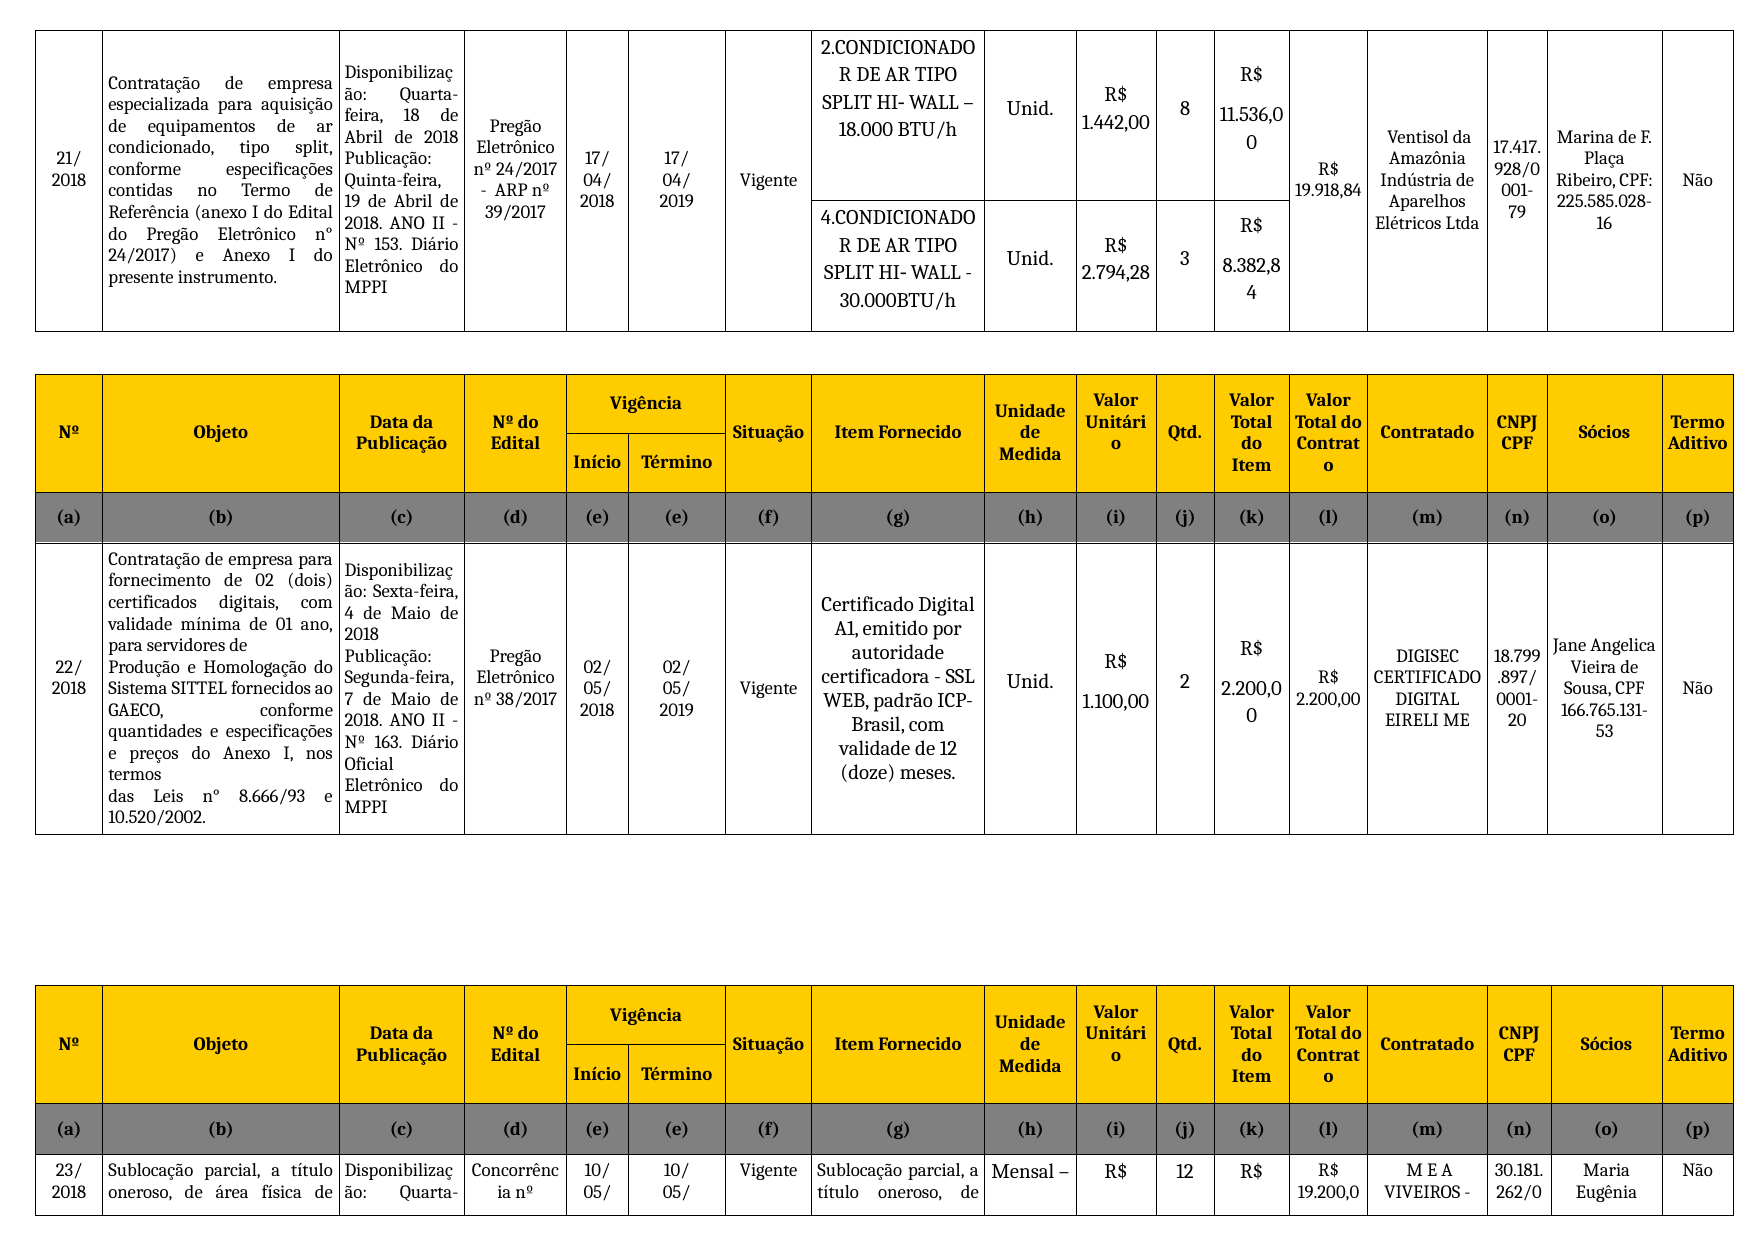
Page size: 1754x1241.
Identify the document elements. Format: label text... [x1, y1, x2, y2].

table_cell R$ 8.382,84 [1215, 201, 1289, 331]
table_cell R$ 19.200,0 [1290, 1155, 1367, 1215]
table_cell Maria Eugênia [1552, 1155, 1662, 1215]
table_cell Disponibilização: Quarta-feira, 18 de Abril de 2018 Publicação: Quinta-feira, 19 de Abril de 2018. ANO II - Nº 153. Diário Eletrônico do MPPI [340, 31, 464, 331]
table_cell (m) [1368, 1104, 1487, 1154]
table_header Contratado [1368, 986, 1487, 1103]
table_cell Não [1663, 1155, 1733, 1215]
table_cell (i) [1077, 493, 1156, 542]
table_header Valor Total do Contrato [1290, 375, 1367, 492]
table_header Nº [36, 986, 102, 1103]
table_cell (k) [1215, 1104, 1289, 1154]
table_header Termo Aditivo [1663, 986, 1733, 1103]
table_cell Pregão Eletrônico nº 24/2017 - ARP nº 39/2017 [465, 31, 566, 331]
table_header Valor Unitário [1077, 986, 1156, 1103]
table_cell Unid. [985, 544, 1076, 834]
table_cell 30.181.262/0 [1488, 1155, 1551, 1215]
table_header Valor Total do Item [1215, 986, 1289, 1103]
table_header Data da Publicação [340, 375, 464, 492]
table_cell 4.CONDICIONADOR DE AR TIPO SPLIT HI‐ WALL - 30.000BTU/h [812, 201, 984, 331]
table_header Sócios [1552, 986, 1662, 1103]
table_cell (g) [812, 1104, 984, 1154]
table_cell 2 [1157, 544, 1214, 834]
table_header Valor Total do Contrato [1290, 986, 1367, 1103]
table_cell Sublocação parcial, a título oneroso, de área física de [103, 1155, 339, 1215]
table_cell (e) [629, 493, 725, 542]
table_cell Vigente [726, 1155, 811, 1215]
table_cell (g) [812, 493, 984, 542]
table_cell (a) [36, 1104, 102, 1154]
table_cell R$ 2.200,00 [1215, 544, 1289, 834]
table_cell Unid. [985, 201, 1076, 331]
table_header Objeto [103, 986, 339, 1103]
table_cell R$ [1215, 1155, 1289, 1215]
table_cell Pregão Eletrônico nº 38/2017 [465, 544, 566, 834]
table_cell Término [629, 1045, 725, 1103]
table_cell 02/ 05/ 2019 [629, 544, 725, 834]
table_cell 10/ 05/ [567, 1155, 628, 1215]
table_cell 23/ 2018 [36, 1155, 102, 1215]
table_cell 18.799.897/0001-20 [1488, 544, 1547, 834]
table_cell (i) [1077, 1104, 1156, 1154]
table_cell (j) [1157, 493, 1214, 542]
table_cell (b) [103, 493, 339, 542]
table_cell (p) [1663, 1104, 1733, 1154]
table_header Qtd. [1157, 986, 1214, 1103]
table_cell (o) [1552, 1104, 1662, 1154]
table_header Contratado [1368, 375, 1487, 492]
table_cell R$ 1.100,00 [1077, 544, 1156, 834]
table_cell (j) [1157, 1104, 1214, 1154]
table_header Qtd. [1157, 375, 1214, 492]
table_cell 17.417.928/0001-79 [1488, 31, 1547, 331]
table_cell (c) [340, 493, 464, 542]
table_cell Início [567, 1045, 628, 1103]
table_header Nº [36, 375, 102, 492]
table_cell 3 [1157, 201, 1214, 331]
table_cell (e) [629, 1104, 725, 1154]
table_cell (e) [567, 493, 628, 542]
table_cell M E A VIVEIROS [1368, 1155, 1487, 1215]
table_cell (b) [103, 1104, 339, 1154]
table_cell (d) [465, 493, 566, 542]
table_cell Jane Angelica Vieira de Sousa, CPF 166.765.131-53 [1548, 544, 1662, 834]
table_cell Concorrência nº [465, 1155, 566, 1215]
table_cell 17/ 04/ 2019 [629, 31, 725, 331]
table_cell (l) [1290, 1104, 1367, 1154]
table_cell R$ 2.200,00 [1290, 544, 1367, 834]
table_header Unidade de Medida [985, 375, 1076, 492]
table_cell 2.CONDICIONADOR DE AR TIPO SPLIT HI‐ WALL – 18.000 BTU/h [812, 31, 984, 200]
table_header Sócios [1548, 375, 1662, 492]
table_cell (f) [726, 493, 811, 542]
table_cell 21/ 2018 [36, 31, 102, 331]
table_cell 02/ 05/ 2018 [567, 544, 628, 834]
table_header Valor Total do Item [1215, 375, 1289, 492]
table_header CNPJ CPF [1488, 986, 1551, 1103]
table_header Valor Unitário [1077, 375, 1156, 492]
table_cell Mensal – [985, 1155, 1076, 1215]
table_cell Início [567, 434, 628, 492]
table_cell Vigente [726, 31, 811, 331]
table_cell 22/ 2018 [36, 544, 102, 834]
table_cell 10/ 05/ [629, 1155, 725, 1215]
table_header Unidade de Medida [985, 986, 1076, 1103]
table_cell Vigente [726, 544, 811, 834]
table_cell Contratação de empresa para fornecimento de 02 (dois) certificados digitais, com validade mínima de 01 ano, para servidores de Produção e Homologação do Sistema SITTEL fornecidos ao GAECO, conforme quantidades e especificações e preços do Anexo I, nos termos das Leis n° 8.666/93 e 10.520/2002. [103, 544, 339, 834]
table_cell Certificado Digital A1, emitido por autoridade certificadora - SSL WEB, padrão ICP-Brasil, com validade de 12 (doze) meses. [812, 544, 984, 834]
table_cell Ventisol da Amazônia Indústria de Aparelhos Elétricos Ltda [1368, 31, 1487, 331]
table_cell R$ 19.918,84 [1290, 31, 1367, 331]
table_cell (p) [1663, 493, 1733, 542]
table_cell (m) [1368, 493, 1487, 542]
table_header Nº do Edital [465, 986, 566, 1103]
table_cell R$ 1.442,00 [1077, 31, 1156, 200]
table_cell (h) [985, 1104, 1076, 1154]
table_cell (f) [726, 1104, 811, 1154]
table_cell (l) [1290, 493, 1367, 542]
table_header Item Fornecido [812, 986, 984, 1103]
table_cell (c) [340, 1104, 464, 1154]
table_cell (n) [1488, 1104, 1551, 1154]
table_header Vigência [567, 986, 725, 1044]
table_cell Disponibilização: Quarta- [340, 1155, 464, 1215]
table_header Item Fornecido [812, 375, 984, 492]
table_cell 12 [1157, 1155, 1214, 1215]
table_cell Não [1663, 544, 1733, 834]
table_header Data da Publicação [340, 986, 464, 1103]
table_cell 17/ 04/ 2018 [567, 31, 628, 331]
table_header Situação [726, 986, 811, 1103]
table_cell Marina de F. Plaça Ribeiro, CPF: 225.585.028-16 [1548, 31, 1662, 331]
table_cell R$ 11.536,00 [1215, 31, 1289, 200]
table_cell (k) [1215, 493, 1289, 542]
table_cell (n) [1488, 493, 1547, 542]
table_cell (o) [1548, 493, 1662, 542]
table_header Termo Aditivo [1663, 375, 1733, 492]
table_cell Disponibilização: Sexta-feira, 4 de Maio de 2018 Publicação: Segunda-feira, 7 de Maio de 2018. ANO II - Nº 163. Diário Oficial Eletrônico do MPPI [340, 544, 464, 834]
table_cell Unid. [985, 31, 1076, 200]
table_header Vigência [567, 375, 725, 433]
table_cell Término [629, 434, 725, 492]
table_header Objeto [103, 375, 339, 492]
table_cell (e) [567, 1104, 628, 1154]
table_header Situação [726, 375, 811, 492]
table_cell R$ 2.794,28 [1077, 201, 1156, 331]
table_cell Não [1663, 31, 1733, 331]
table_cell DIGISEC CERTIFICADO DIGITAL EIRELI ME [1368, 544, 1487, 834]
table_cell (h) [985, 493, 1076, 542]
table_cell 8 [1157, 31, 1214, 200]
table_cell R$ [1077, 1155, 1156, 1215]
table_cell (d) [465, 1104, 566, 1154]
table_cell Sublocação parcial, a título oneroso, de [812, 1155, 984, 1215]
table_cell (a) [36, 493, 102, 542]
table_cell Contratação de empresa especializada para aquisição de equipamentos de ar condicionado, tipo split, conforme especificações contidas no Termo de Referência (anexo I do Edital do Pregão Eletrônico n° 24/2017) e Anexo I do presente instrumento. [103, 31, 339, 331]
table_header Nº do Edital [465, 375, 566, 492]
table_header CNPJ CPF [1488, 375, 1547, 492]
